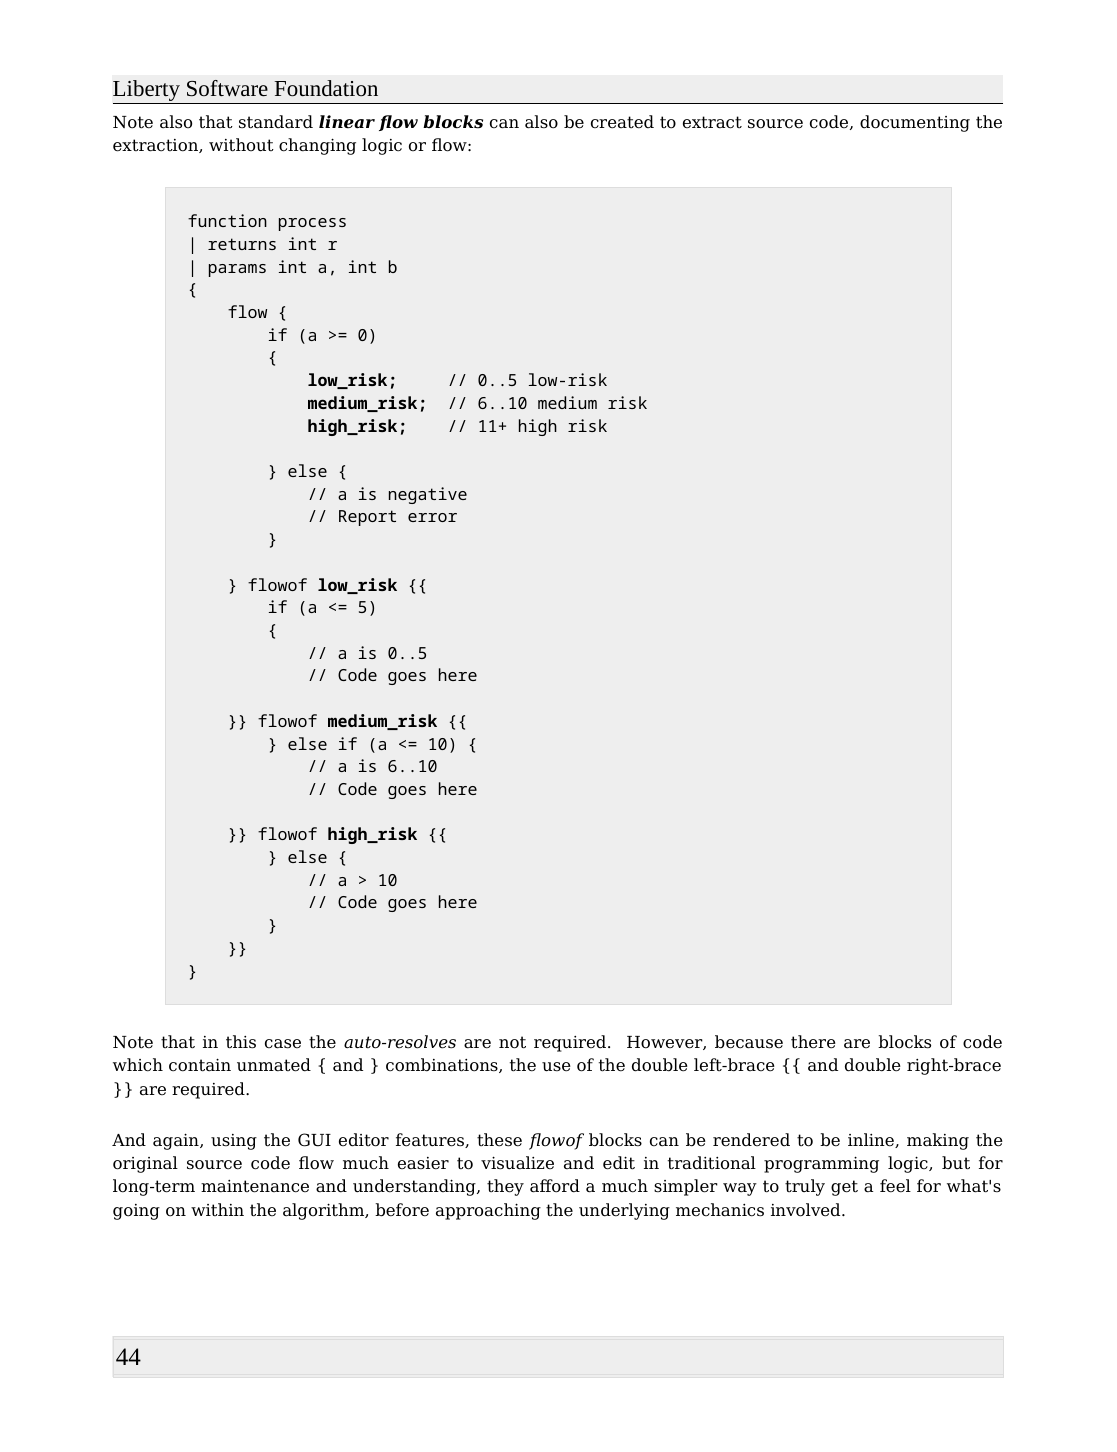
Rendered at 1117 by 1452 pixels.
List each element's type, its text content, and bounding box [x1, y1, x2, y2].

text And again, using the GUI editor features, these flowof blocks can be rendered to be inline, making the original source code flow much easier to visualize and edit in traditional programming logic, but for long-term maintenance and understanding, they afford a much simpler way to truly get a feel for what's going on within the algorithm, before approaching the underlying mechanics involved. [112, 1131, 1003, 1220]
text Note also that standard linear flow blocks can also be created to extract source code, documenting the extraction, without changing logic or flow: [112, 112, 1003, 155]
text function process | returns int r | params int a, int b { flow { if (a >= 0) { low_risk; // 0..5 low-risk medium_risk; // 6..10 medium risk high_risk; // 11+ high risk } else { // a is negative // Report error } } flowof low_risk {{ if (a <= 5) { // a is 0..5 // Code goes here }} flowof medium_risk {{ } else if (a <= 10) { // a is 6..10 // Code goes here }} flowof high_risk {{ } else { // a > 10 // Code goes here } }} } [166, 188, 951, 1004]
text Note that in this case the auto-resolves are not required. However, because there are blocks of code which contain unmated { and } combinations, the use of the double left-brace {{ and double right-brace }} are required. [112, 1033, 1003, 1099]
